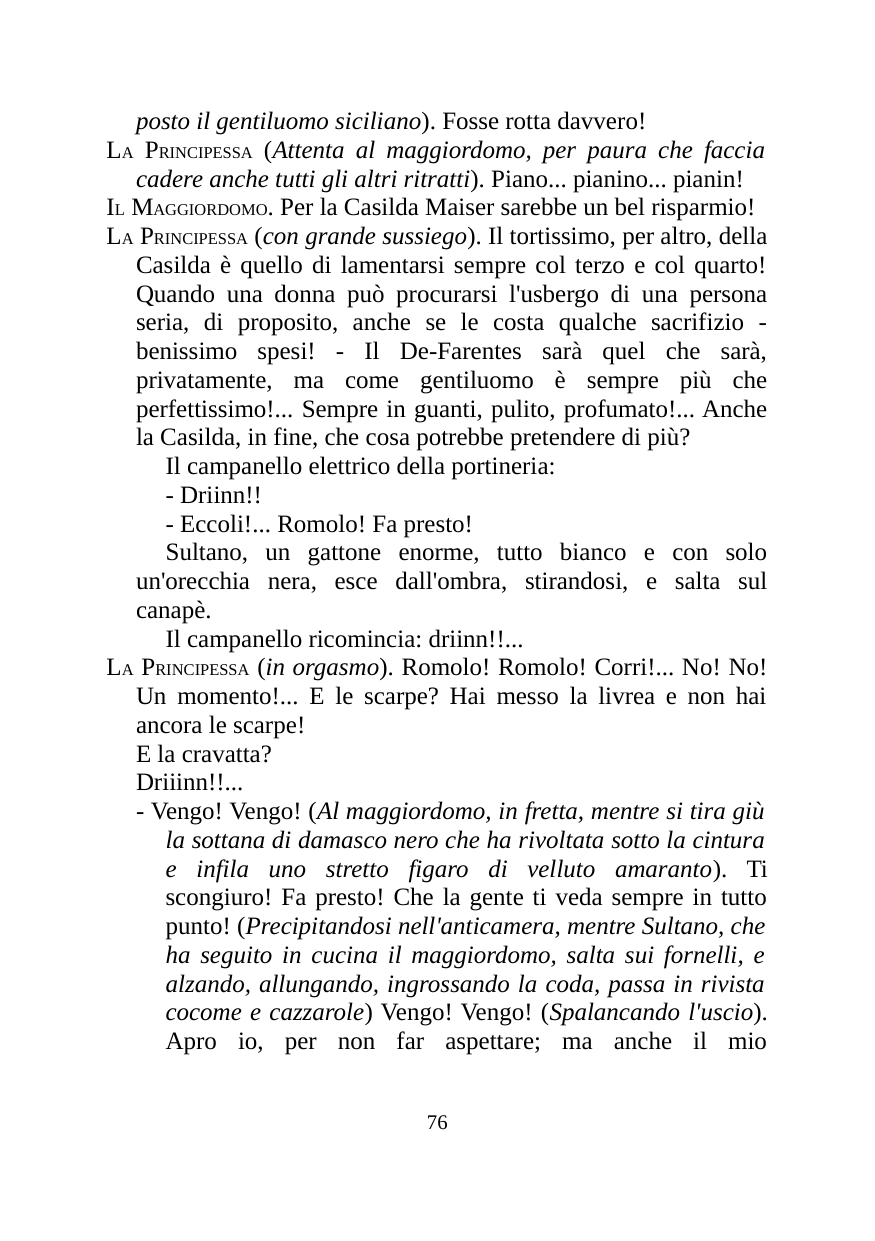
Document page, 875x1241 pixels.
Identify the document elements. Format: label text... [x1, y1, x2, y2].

text Il Maggiordomo. Per la Casilda Maiser sarebbe un bel risparmio! [106, 192, 768, 221]
text La Principessa (con grande sussiego). Il tortissimo, per altro, della Casilda è quello di lamentarsi sempre col terzo e col quarto! Quando una donna può procurarsi l'usbergo di una persona seria, di proposito, anche se le costa qualche sacrifizio - benissimo spesi! - Il De-Farentes sarà quel che sarà, privatamente, ma come gentiluomo è sempre più che perfettissimo!... Sempre in guanti, pulito, profumato!... Anche la Casilda, in fine, che cosa potrebbe pretendere di più? [106, 221, 768, 451]
text Driiinn!!... [136, 767, 768, 796]
text Sultano, un gattone enorme, tutto bianco e con solo un'orecchia nera, esce dall'ombra, stirandosi, e salta sul canapè. [136, 537, 768, 624]
text La Principessa (Attenta al maggiordomo, per paura che faccia cadere anche tutti gli altri ritratti). Piano... pianino... pianin! [106, 135, 768, 192]
text La Principessa (in orgasmo). Romolo! Romolo! Corri!... No! No! Un momento!... E le scarpe? Hai messo la livrea e non hai ancora le scarpe! [106, 652, 768, 739]
text - Driinn!! [136, 480, 768, 509]
text - Eccoli!... Romolo! Fa presto! [136, 509, 768, 537]
text Il campanello elettrico della portineria: [136, 451, 768, 480]
text - Vengo! Vengo! (Al maggiordomo, in fretta, mentre si tira giù la sottana di damasco nero che ha rivoltata sotto la cintura e infila uno stretto figaro di velluto amaranto). Ti scongiuro! Fa presto! Che la gente ti veda sempre in tutto punto! (Precipitandosi nell'anticamera, mentre Sultano, che ha seguito in cucina il maggiordomo, salta sui fornelli, e alzando, allungando, ingrossando la coda, passa in rivista cocome e cazzarole) Vengo! Vengo! (Spalancando l'uscio). Apro io, per non far aspettare; ma anche il mio [136, 796, 768, 1055]
text posto il gentiluomo siciliano). Fosse rotta davvero! [106, 106, 768, 135]
text E la cravatta? [136, 739, 768, 767]
text Il campanello ricomincia: driinn!!... [136, 624, 768, 652]
